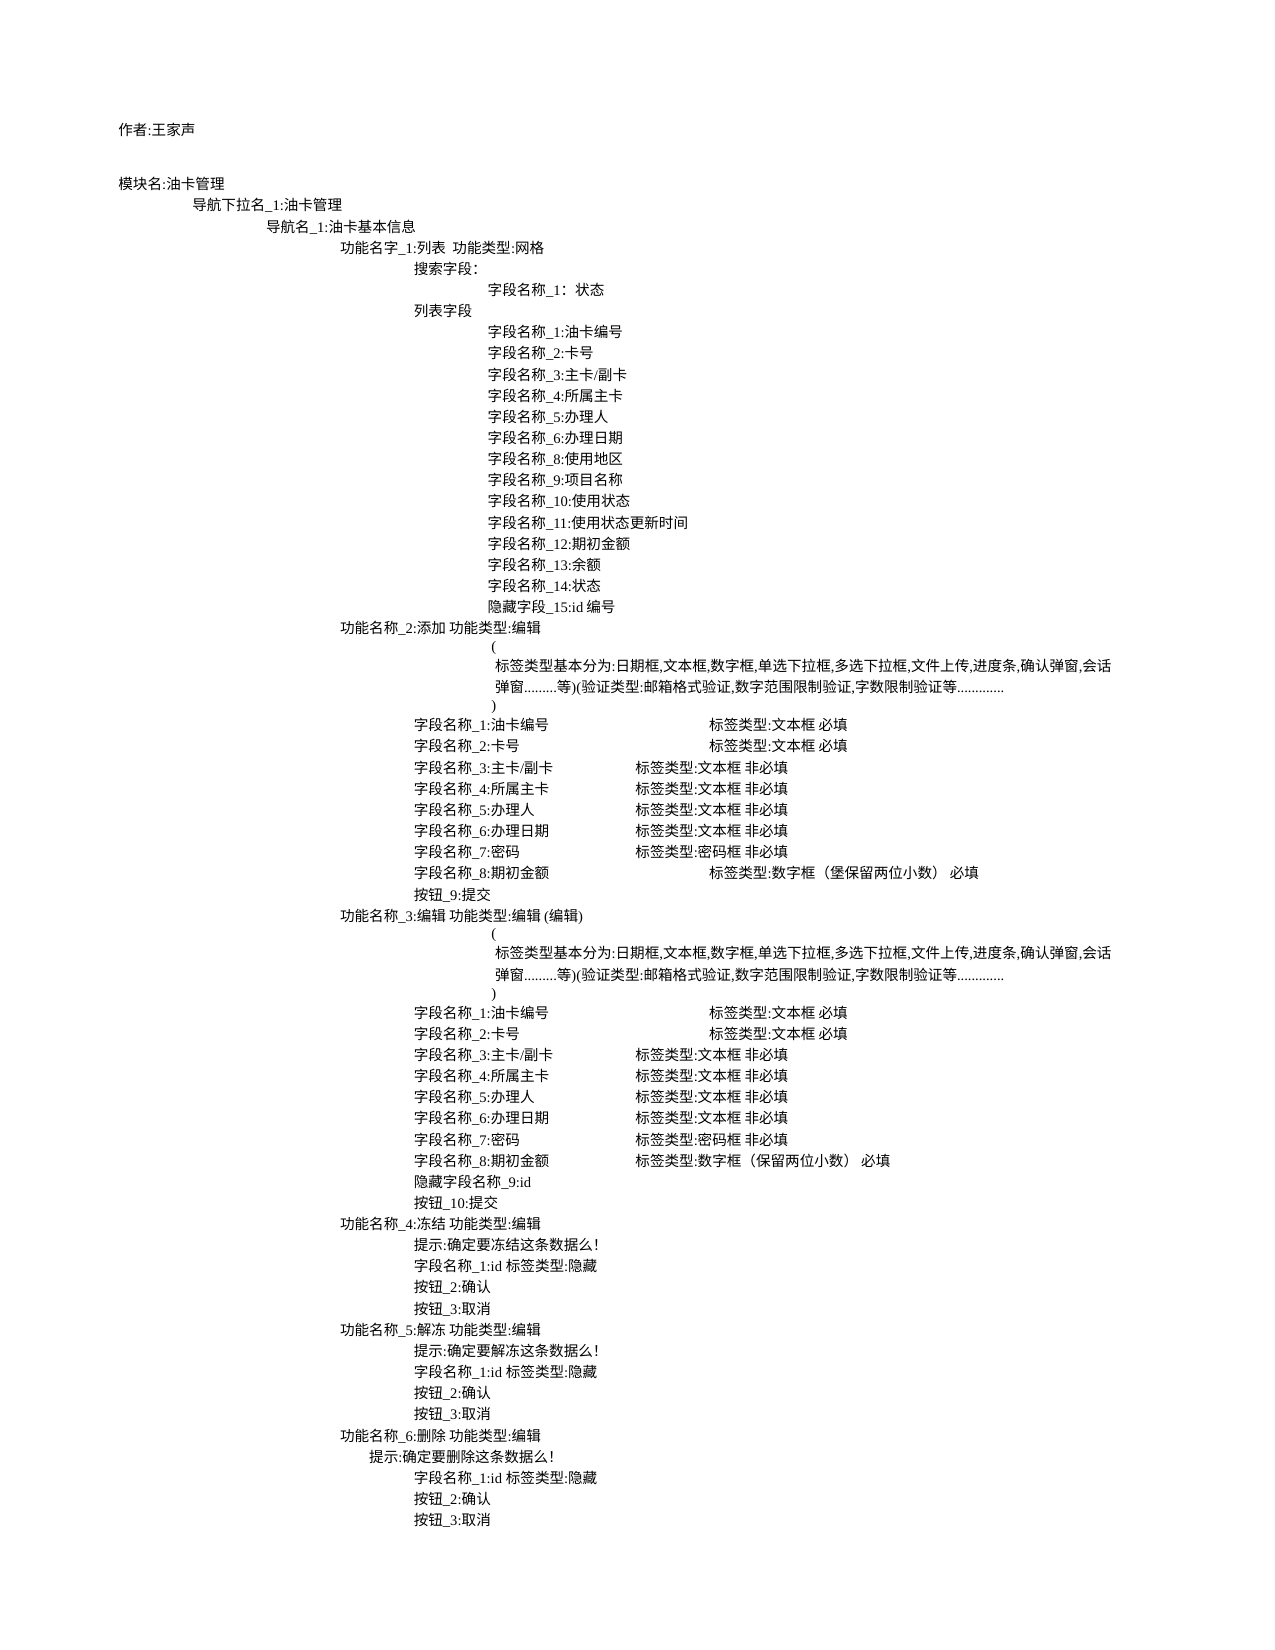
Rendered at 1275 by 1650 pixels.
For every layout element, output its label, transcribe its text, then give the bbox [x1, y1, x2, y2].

text ) [118, 984, 1157, 1001]
text 字段名称_13:余额 [118, 553, 1157, 574]
text 字段名称_3:主卡/副卡 [118, 363, 1157, 384]
text 字段名称_1:油卡编号 [118, 321, 1157, 342]
text 字段名称_2:卡号 [118, 342, 1157, 363]
text 功能名称_6:删除 功能类型:编辑 [118, 1424, 1157, 1445]
text ( [118, 925, 1157, 942]
text 字段名称_4:所属主卡 标签类型:文本框 非必填 [118, 777, 1157, 798]
text 字段名称_5:办理人 标签类型:文本框 非必填 [118, 798, 1157, 819]
text 字段名称_6:办理日期 标签类型:文本框 非必填 [118, 819, 1157, 841]
text 字段名称_11:使用状态更新时间 [118, 511, 1157, 532]
text 字段名称_12:期初金额 [118, 532, 1157, 553]
text 提示:确定要解冻这条数据么！ [118, 1339, 1157, 1361]
text 功能名字_1:列表 功能类型:网格 [118, 236, 1157, 257]
text 字段名称_1:油卡编号 标签类型:文本框 必填 [118, 1001, 1157, 1022]
text 作者:王家声 [118, 118, 1157, 139]
text 字段名称_7:密码 标签类型:密码框 非必填 [118, 841, 1157, 862]
text 按钮_3:取消 [118, 1297, 1157, 1318]
text 字段名称_10:使用状态 [118, 490, 1157, 511]
text 字段名称_1：状态 [118, 278, 1157, 300]
text 字段名称_4:所属主卡 [118, 384, 1157, 405]
text 字段名称_3:主卡/副卡 标签类型:文本框 非必填 [118, 756, 1157, 777]
text 字段名称_9:项目名称 [118, 469, 1157, 490]
text ( [118, 638, 1157, 655]
text 功能名称_4:冻结 功能类型:编辑 [118, 1213, 1157, 1234]
text 字段名称_5:办理人 [118, 405, 1157, 427]
text 字段名称_1:油卡编号 标签类型:文本框 必填 [118, 714, 1157, 735]
text 字段名称_8:期初金额 标签类型:数字框（堡保留两位小数） 必填 [118, 862, 1157, 883]
text 按钮_3:取消 [118, 1403, 1157, 1424]
text 字段名称_3:主卡/副卡 标签类型:文本框 非必填 [118, 1043, 1157, 1064]
text 按钮_2:确认 [118, 1276, 1157, 1297]
text 功能名称_5:解冻 功能类型:编辑 [118, 1318, 1157, 1339]
text 按钮_9:提交 [118, 883, 1157, 904]
text 字段名称_4:所属主卡 标签类型:文本框 非必填 [118, 1064, 1157, 1086]
text 功能名称_2:添加 功能类型:编辑 [118, 617, 1157, 638]
text 字段名称_1:id 标签类型:隐藏 [118, 1361, 1157, 1382]
text 隐藏字段名称_9:id [118, 1170, 1157, 1191]
text 字段名称_7:密码 标签类型:密码框 非必填 [118, 1128, 1157, 1149]
text 字段名称_1:id 标签类型:隐藏 [118, 1466, 1157, 1487]
text 提示:确定要冻结这条数据么！ [118, 1234, 1157, 1255]
text 按钮_2:确认 [118, 1382, 1157, 1403]
text 导航下拉名_1:油卡管理 [118, 194, 1157, 215]
text 搜索字段： [118, 257, 1157, 278]
text 提示:确定要删除这条数据么！ [118, 1445, 1157, 1466]
text 模块名:油卡管理 [118, 173, 1157, 194]
text 字段名称_1:id 标签类型:隐藏 [118, 1255, 1157, 1276]
text 字段名称_5:办理人 标签类型:文本框 非必填 [118, 1086, 1157, 1107]
text 标签类型基本分为:日期框,文本框,数字框,单选下拉框,多选下拉框,文件上传,进度条,确认弹窗,会话 弹窗.........等)(验证类型:邮箱格式验证,数字范围限制验证,字数限制验证等............. [118, 942, 1157, 984]
text ) [118, 697, 1157, 714]
text 字段名称_14:状态 [118, 574, 1157, 596]
text 字段名称_8:使用地区 [118, 448, 1157, 469]
text 字段名称_6:办理日期 [118, 427, 1157, 448]
text 列表字段 [118, 300, 1157, 321]
text 字段名称_6:办理日期 标签类型:文本框 非必填 [118, 1107, 1157, 1128]
text 按钮_3:取消 [118, 1509, 1157, 1530]
text 字段名称_2:卡号 标签类型:文本框 必填 [118, 735, 1157, 756]
text 导航名_1:油卡基本信息 [118, 215, 1157, 236]
text 功能名称_3:编辑 功能类型:编辑 (编辑) [118, 904, 1157, 925]
text 按钮_10:提交 [118, 1191, 1157, 1213]
text 隐藏字段_15:id编号 [118, 596, 1157, 617]
text 标签类型基本分为:日期框,文本框,数字框,单选下拉框,多选下拉框,文件上传,进度条,确认弹窗,会话 弹窗.........等)(验证类型:邮箱格式验证,数字范围限制验证,字数限制验证等............. [118, 655, 1157, 697]
text 字段名称_2:卡号 标签类型:文本框 必填 [118, 1022, 1157, 1043]
text 按钮_2:确认 [118, 1487, 1157, 1509]
text 字段名称_8:期初金额 标签类型:数字框（保留两位小数） 必填 [118, 1149, 1157, 1170]
